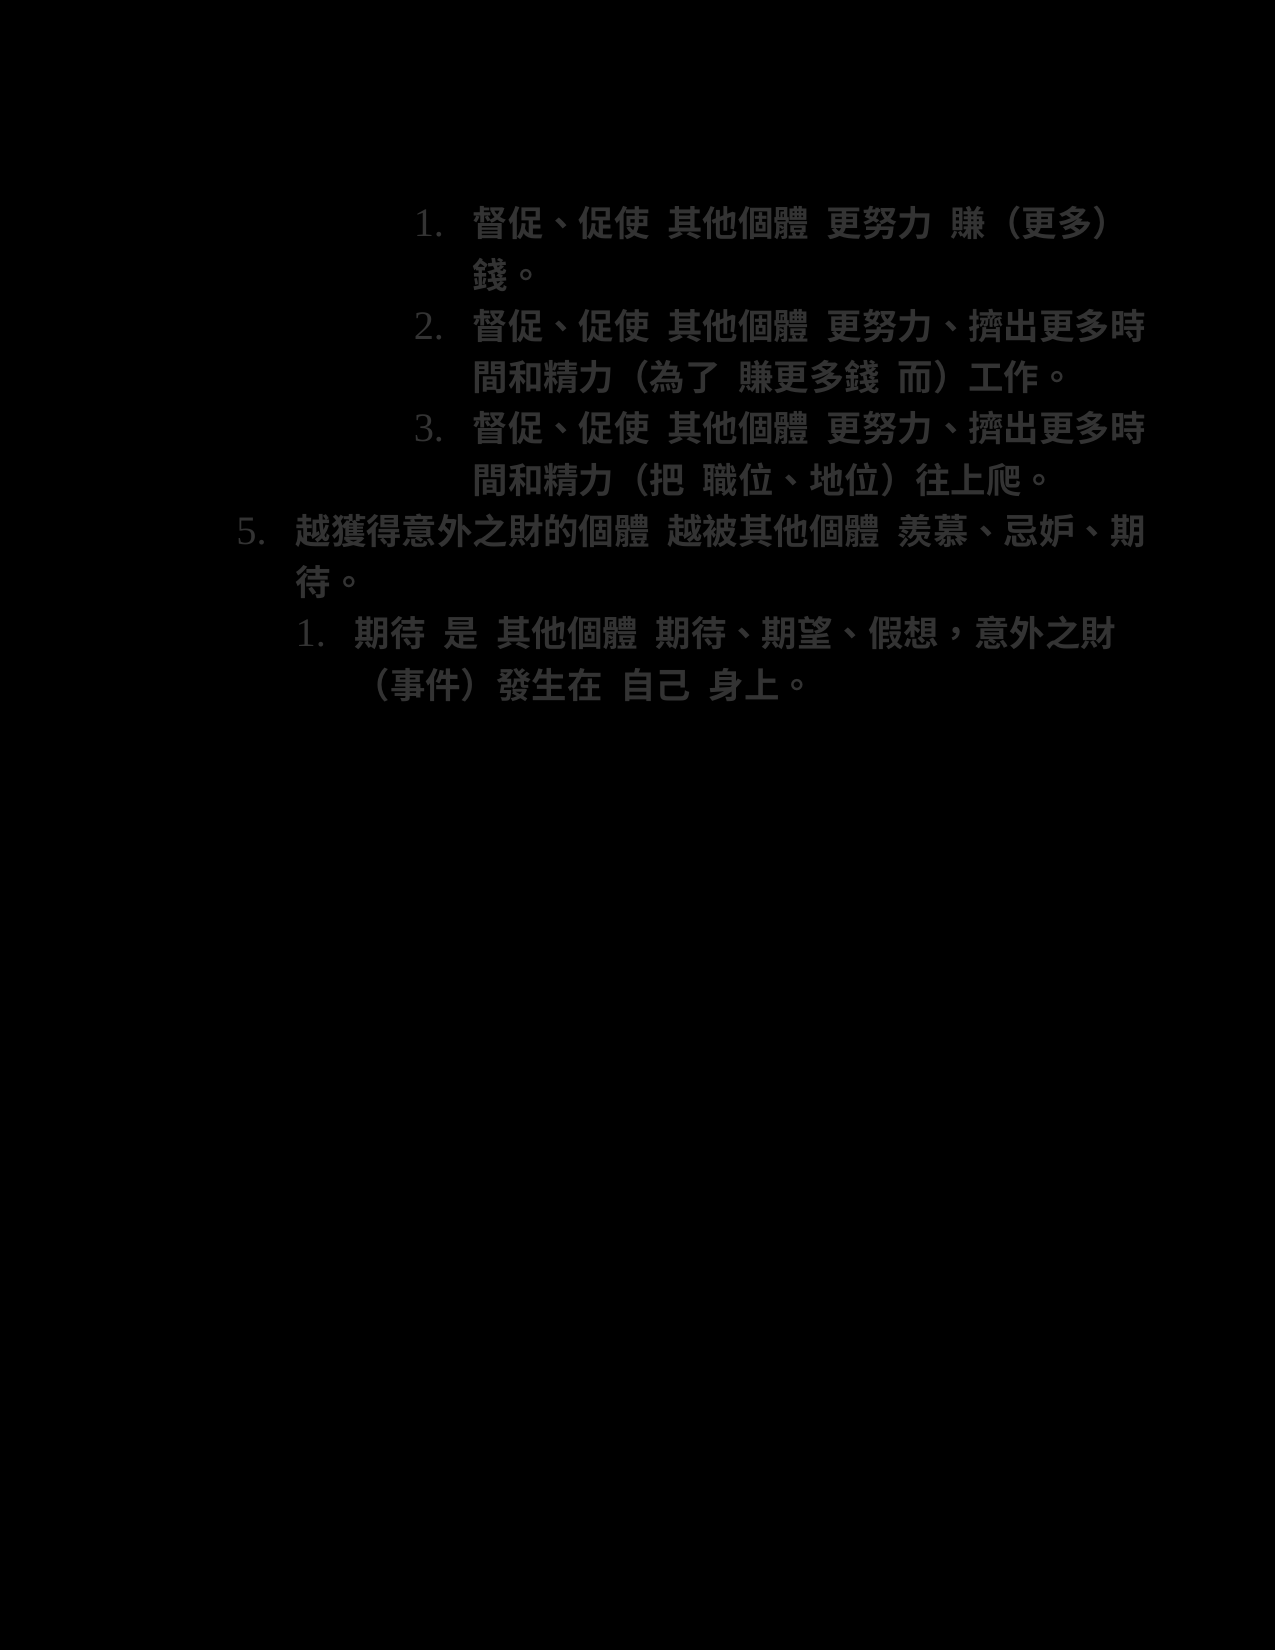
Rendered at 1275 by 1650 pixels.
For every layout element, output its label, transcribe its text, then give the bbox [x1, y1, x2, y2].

list 督促、促使 其他個體 更努力 賺（更多）錢。 [413, 196, 1157, 298]
list 越獲得意外之財的個體 越被其他個體 羨慕、忌妒、期待。 [236, 503, 1157, 606]
list 期待 是 其他個體 期待、期望、假想，意外之財（事件）發生在 自己 身上。 [295, 606, 1157, 708]
list 督促、促使 其他個體 更努力、擠出更多時間和精力（把 職位、地位）往上爬。 [413, 401, 1157, 503]
list 督促、促使 其他個體 更努力、擠出更多時間和精力（為了 賺更多錢 而）工作。 [413, 298, 1157, 401]
